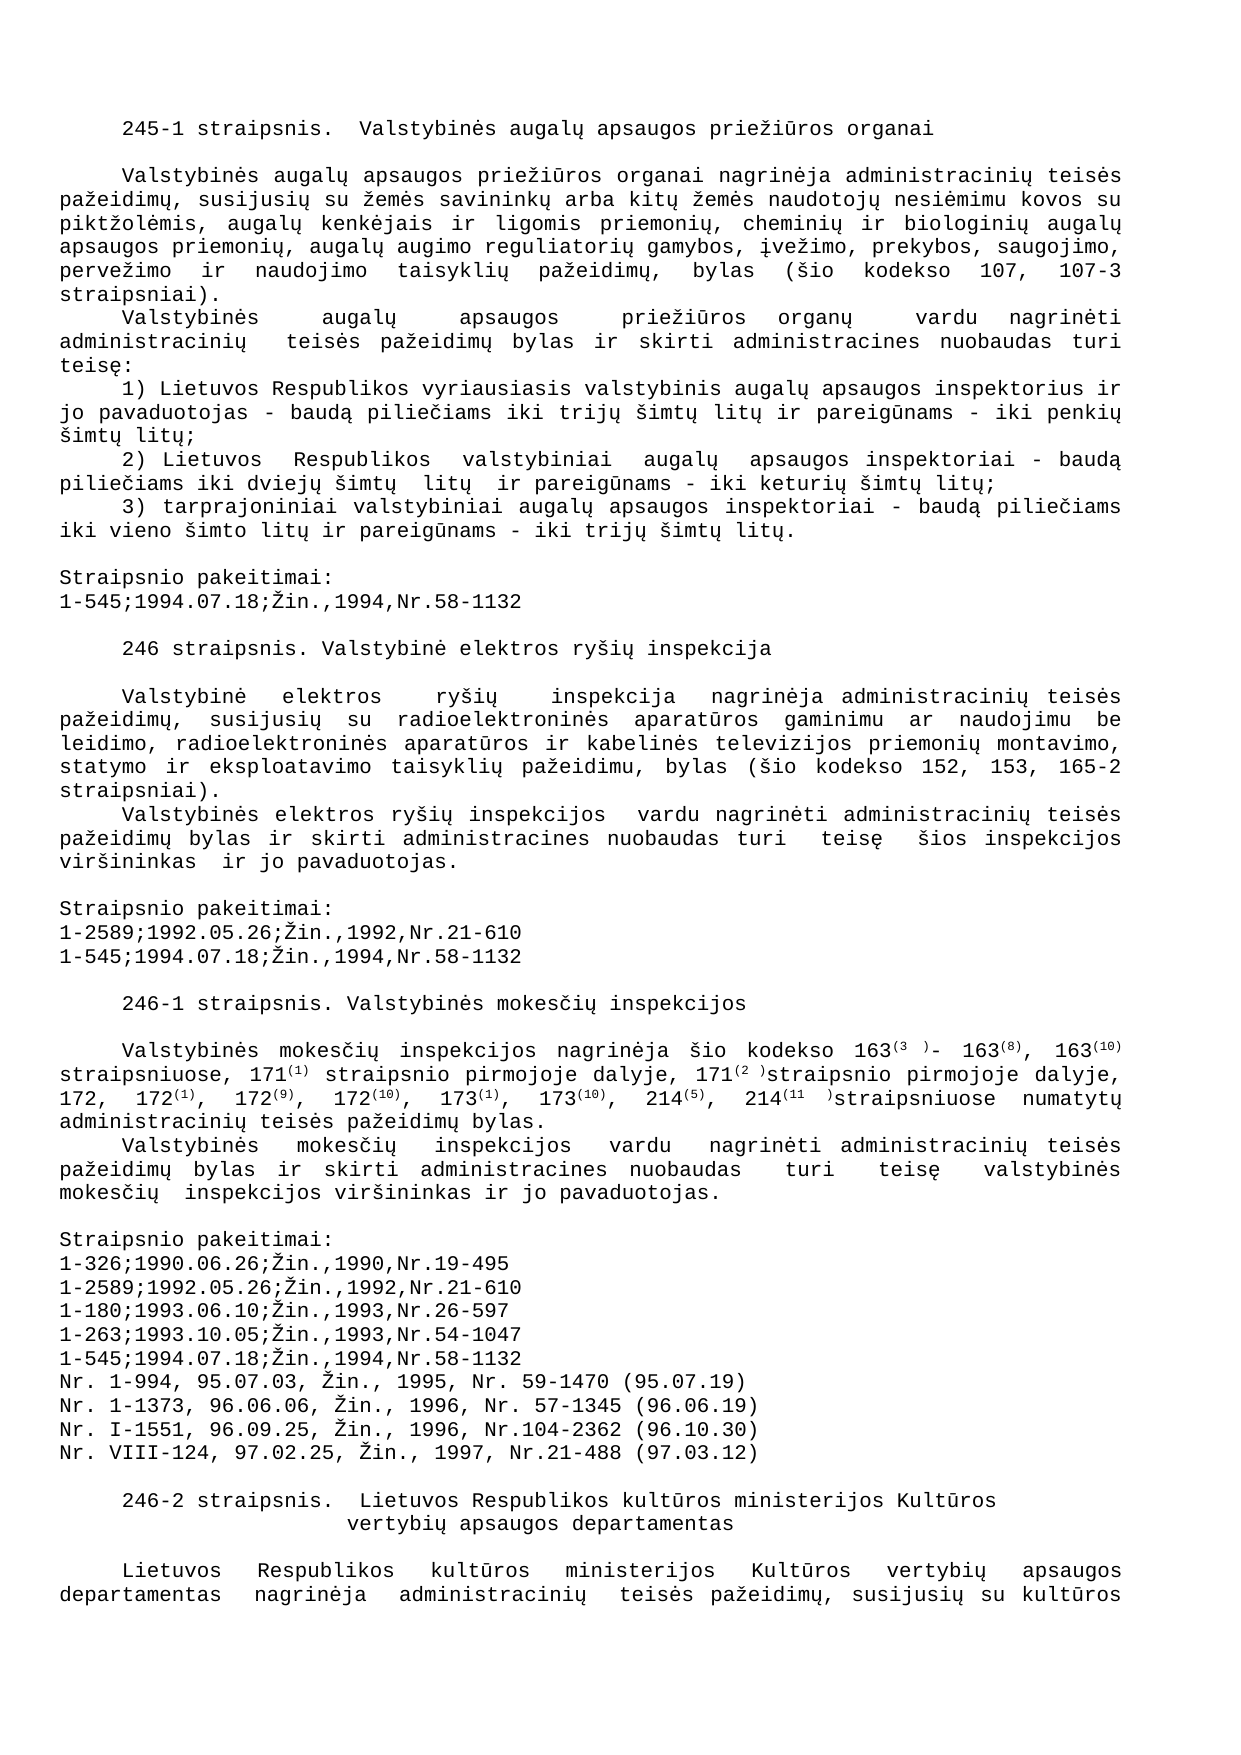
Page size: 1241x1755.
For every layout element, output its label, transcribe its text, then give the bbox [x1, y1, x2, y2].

text 246-2 straipsnis. Lietuvos Respublikos kultūros ministerijos Kultūros [59, 1489, 1122, 1513]
text 1-545;1994.07.18;Žin.,1994,Nr.58-1132 [59, 946, 1122, 969]
text 1) Lietuvos Respublikos vyriausiasis valstybinis augalų apsaugos inspektorius ir jo pavaduotojas - baudą piliečiams iki trijų šimtų litų ir pareigūnams - iki penkių šimtų litų; [59, 378, 1122, 449]
text Lietuvos Respublikos kultūros ministerijos Kultūros vertybių apsaugos departamentas nagrinėja administracinių teisės pažeidimų, susijusių su kultūros [59, 1561, 1122, 1608]
text Straipsnio pakeitimai: [59, 567, 1122, 591]
text 1-545;1994.07.18;Žin.,1994,Nr.58-1132 [59, 591, 1122, 615]
text Straipsnio pakeitimai: [59, 898, 1122, 922]
text Nr. I-1551, 96.09.25, Žin., 1996, Nr.104-2362 (96.10.30) [59, 1419, 1122, 1442]
text 246-1 straipsnis. Valstybinės mokesčių inspekcijos [59, 993, 1122, 1017]
text Straipsnio pakeitimai: [59, 1229, 1122, 1253]
text 246 straipsnis. Valstybinė elektros ryšių inspekcija [59, 638, 1122, 662]
text Valstybinės augalų apsaugos priežiūros organai nagrinėja administracinių teisės pažeidimų, susijusių su žemės savininkų arba kitų žemės naudotojų nesiėmimu kovos su piktžolėmis, augalų kenkėjais ir ligomis priemonių, cheminių ir biologinių augalų apsaugos priemonių, augalų augimo reguliatorių gamybos, įvežimo, prekybos, saugojimo, pervežimo ir naudojimo taisyklių pažeidimų, bylas (šio kodekso 107, 107-3 straipsniai). [59, 165, 1122, 307]
text 1-2589;1992.05.26;Žin.,1992,Nr.21-610 [59, 1277, 1122, 1300]
text 1-180;1993.06.10;Žin.,1993,Nr.26-597 [59, 1300, 1122, 1324]
text Nr. VIII-124, 97.02.25, Žin., 1997, Nr.21-488 (97.03.12) [59, 1442, 1122, 1466]
text Valstybinė elektros ryšių inspekcija nagrinėja administracinių teisės pažeidimų, susijusių su radioelektroninės aparatūros gaminimu ar naudojimu be leidimo, radioelektroninės aparatūros ir kabelinės televizijos priemonių montavimo, statymo ir eksploatavimo taisyklių pažeidimu, bylas (šio kodekso 152, 153, 165-2 straipsniai). [59, 686, 1122, 804]
text 1-326;1990.06.26;Žin.,1990,Nr.19-495 [59, 1253, 1122, 1277]
text 245-1 straipsnis. Valstybinės augalų apsaugos priežiūros organai [59, 118, 1122, 142]
text 1-545;1994.07.18;Žin.,1994,Nr.58-1132 [59, 1348, 1122, 1371]
text Nr. 1-994, 95.07.03, Žin., 1995, Nr. 59-1470 (95.07.19) [59, 1371, 1122, 1395]
text 1-263;1993.10.05;Žin.,1993,Nr.54-1047 [59, 1324, 1122, 1348]
text Valstybinės mokesčių inspekcijos nagrinėja šio kodekso 163(3 )- 163(8), 163(10) straipsniuose, 171(1) straipsnio pirmojoje dalyje, 171(2 )straipsnio pirmojoje dalyje, 172, 172(1), 172(9), 172(10), 173(1), 173(10), 214(5), 214(11 )straipsniuose numatytų administracinių teisės pažeidimų bylas. [59, 1040, 1122, 1135]
text Valstybinės mokesčių inspekcijos vardu nagrinėti administracinių teisės pažeidimų bylas ir skirti administracines nuobaudas turi teisę valstybinės mokesčių inspekcijos viršininkas ir jo pavaduotojas. [59, 1135, 1122, 1206]
text Valstybinės elektros ryšių inspekcijos vardu nagrinėti administracinių teisės pažeidimų bylas ir skirti administracines nuobaudas turi teisę šios inspekcijos viršininkas ir jo pavaduotojas. [59, 804, 1122, 875]
text Nr. 1-1373, 96.06.06, Žin., 1996, Nr. 57-1345 (96.06.19) [59, 1395, 1122, 1419]
text 3) tarprajoniniai valstybiniai augalų apsaugos inspektoriai - baudą piliečiams iki vieno šimto litų ir pareigūnams - iki trijų šimtų litų. [59, 496, 1122, 544]
text vertybių apsaugos departamentas [59, 1513, 1122, 1537]
text 2) Lietuvos Respublikos valstybiniai augalų apsaugos inspektoriai - baudą piliečiams iki dviejų šimtų litų ir pareigūnams - iki keturių šimtų litų; [59, 449, 1122, 496]
text Valstybinės augalų apsaugos priežiūros organų vardu nagrinėti administracinių teisės pažeidimų bylas ir skirti administracines nuobaudas turi teisę: [59, 307, 1122, 378]
text 1-2589;1992.05.26;Žin.,1992,Nr.21-610 [59, 922, 1122, 946]
